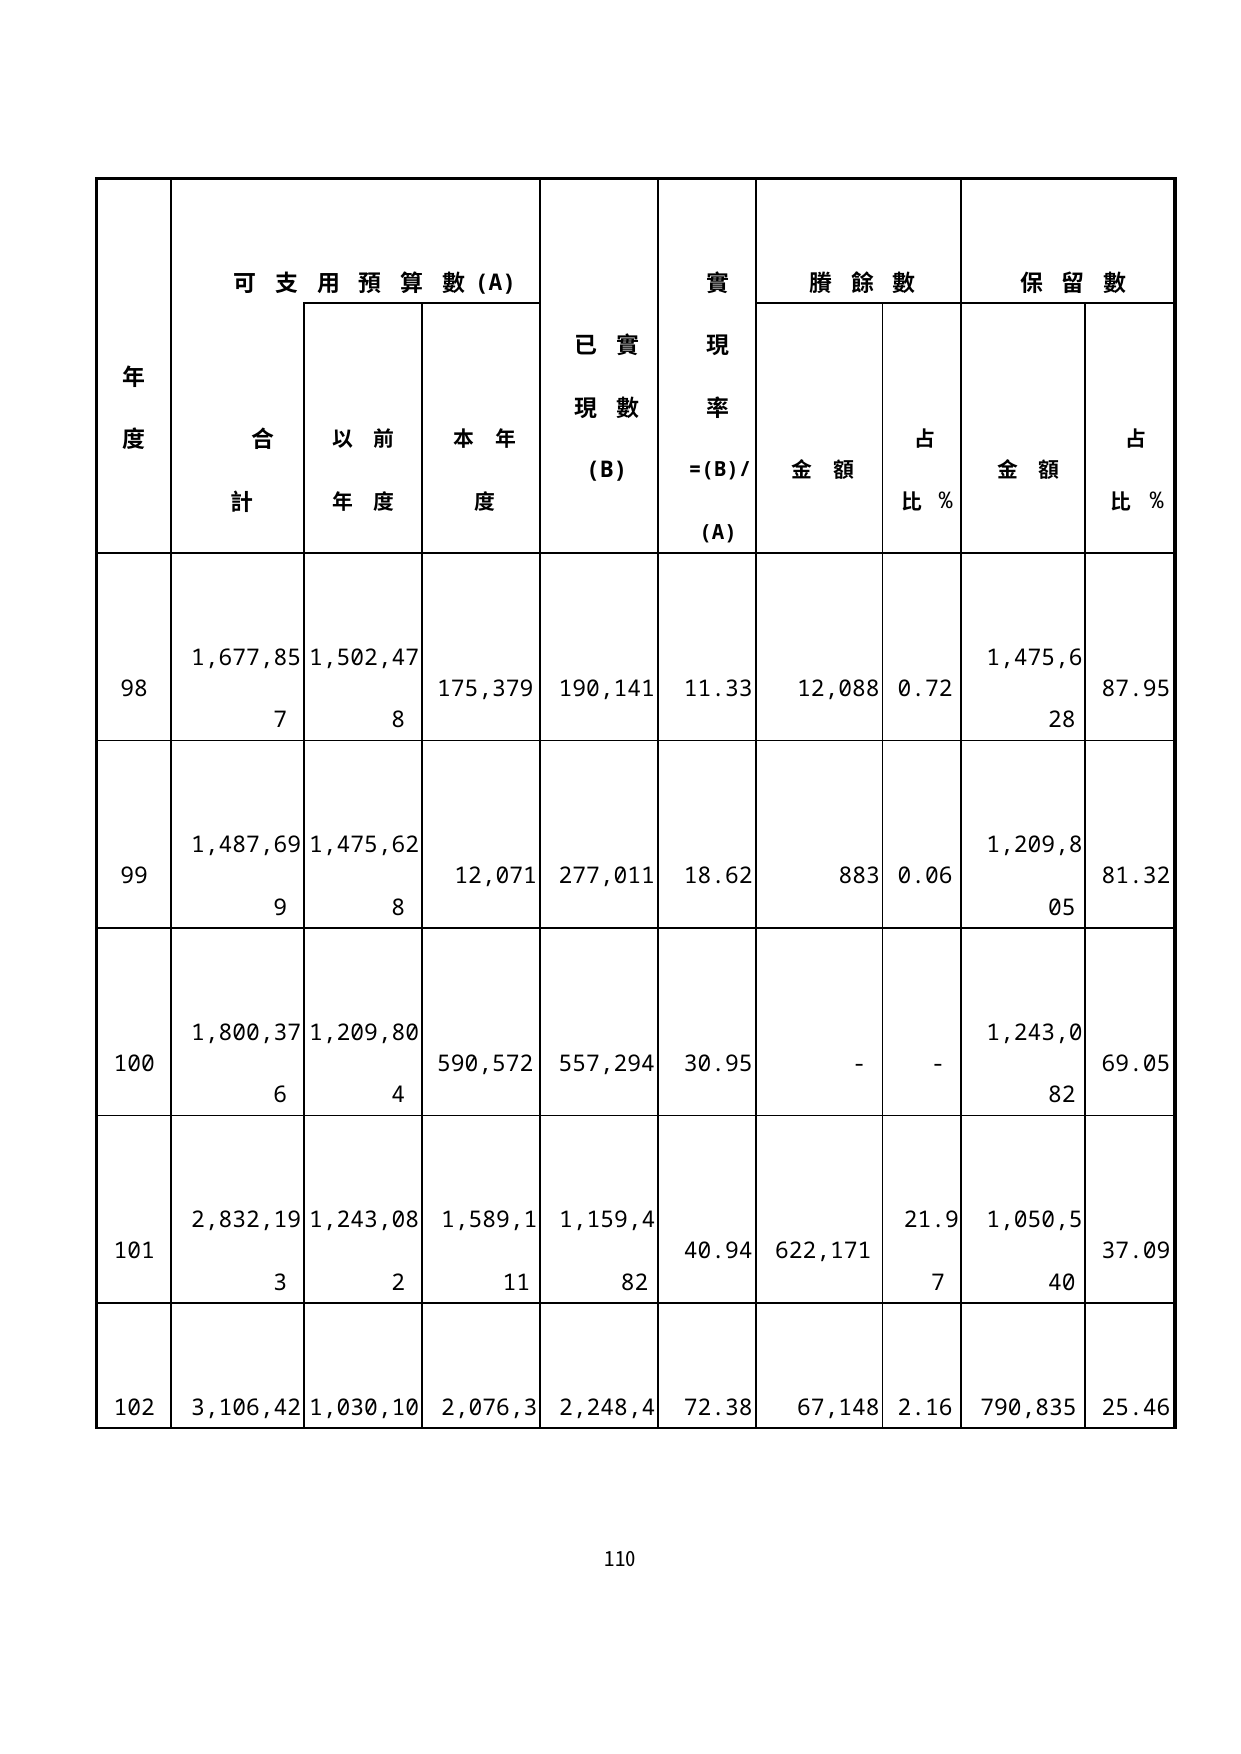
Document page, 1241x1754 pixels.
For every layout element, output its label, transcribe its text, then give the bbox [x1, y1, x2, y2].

table_header 實現率=(B)/(A) [659, 180, 755, 552]
table_cell 1,050,540 [962, 1116, 1084, 1302]
table_cell 101 [98, 1116, 170, 1302]
table_cell 622,171 [757, 1116, 882, 1302]
table_cell 2,248,4 [541, 1304, 657, 1427]
table_cell 883 [757, 741, 882, 927]
table_cell 0.06 [883, 741, 960, 927]
table_cell 1,243,082 [962, 929, 1084, 1115]
table_cell 1,502,478 [305, 554, 421, 740]
table_cell 2,832,193 [172, 1116, 303, 1302]
table_cell 3,106,42 [172, 1304, 303, 1427]
table_cell - [883, 929, 960, 1115]
table_cell 40.94 [659, 1116, 755, 1302]
table_cell 67,148 [757, 1304, 882, 1427]
table_cell 1,800,376 [172, 929, 303, 1115]
table_header 賸餘數 [757, 180, 960, 302]
table_cell 金額 [962, 304, 1084, 552]
table_cell 本年度 [423, 304, 539, 552]
table_cell 72.38 [659, 1304, 755, 1427]
table_cell 1,030,10 [305, 1304, 421, 1427]
table_cell 2.16 [883, 1304, 960, 1427]
table_cell 1,243,082 [305, 1116, 421, 1302]
table_cell 金額 [757, 304, 882, 552]
table_header 保留數 [962, 180, 1173, 302]
table_cell 占比% [1086, 304, 1173, 552]
table_cell 1,159,482 [541, 1116, 657, 1302]
table_cell 81.32 [1086, 741, 1173, 927]
table_cell 以前年度 [305, 304, 421, 552]
table_cell 100 [98, 929, 170, 1115]
table_cell 2,076,3 [423, 1304, 539, 1427]
table_cell 37.09 [1086, 1116, 1173, 1302]
table_cell - [757, 929, 882, 1115]
table_cell 12,088 [757, 554, 882, 740]
table_cell 1,677,857 [172, 554, 303, 740]
table_cell 175,379 [423, 554, 539, 740]
table_cell 190,141 [541, 554, 657, 740]
table_cell 18.62 [659, 741, 755, 927]
table_cell 790,835 [962, 1304, 1084, 1427]
table_cell 1,475,628 [305, 741, 421, 927]
table_cell 合計 [172, 302, 303, 552]
table_cell 30.95 [659, 929, 755, 1115]
table_cell 69.05 [1086, 929, 1173, 1115]
table_cell 98 [98, 554, 170, 740]
table_cell 590,572 [423, 929, 539, 1115]
table_cell 1,487,699 [172, 741, 303, 927]
table_cell 557,294 [541, 929, 657, 1115]
table_cell 1,209,804 [305, 929, 421, 1115]
table_header 可支用預算數(A) [172, 180, 539, 302]
table_cell 1,209,805 [962, 741, 1084, 927]
table_cell 102 [98, 1304, 170, 1427]
table_cell 99 [98, 741, 170, 927]
table_cell 25.46 [1086, 1304, 1173, 1427]
table_cell 21.97 [883, 1116, 960, 1302]
table_cell 12,071 [423, 741, 539, 927]
table_cell 0.72 [883, 554, 960, 740]
table_header 已實現數(B) [541, 180, 657, 552]
table_cell 11.33 [659, 554, 755, 740]
table_cell 277,011 [541, 741, 657, 927]
table_cell 1,589,111 [423, 1116, 539, 1302]
table_cell 占比% [883, 304, 960, 552]
table_cell 87.95 [1086, 554, 1173, 740]
table_header 年度 [98, 180, 170, 552]
table_cell 1,475,628 [962, 554, 1084, 740]
